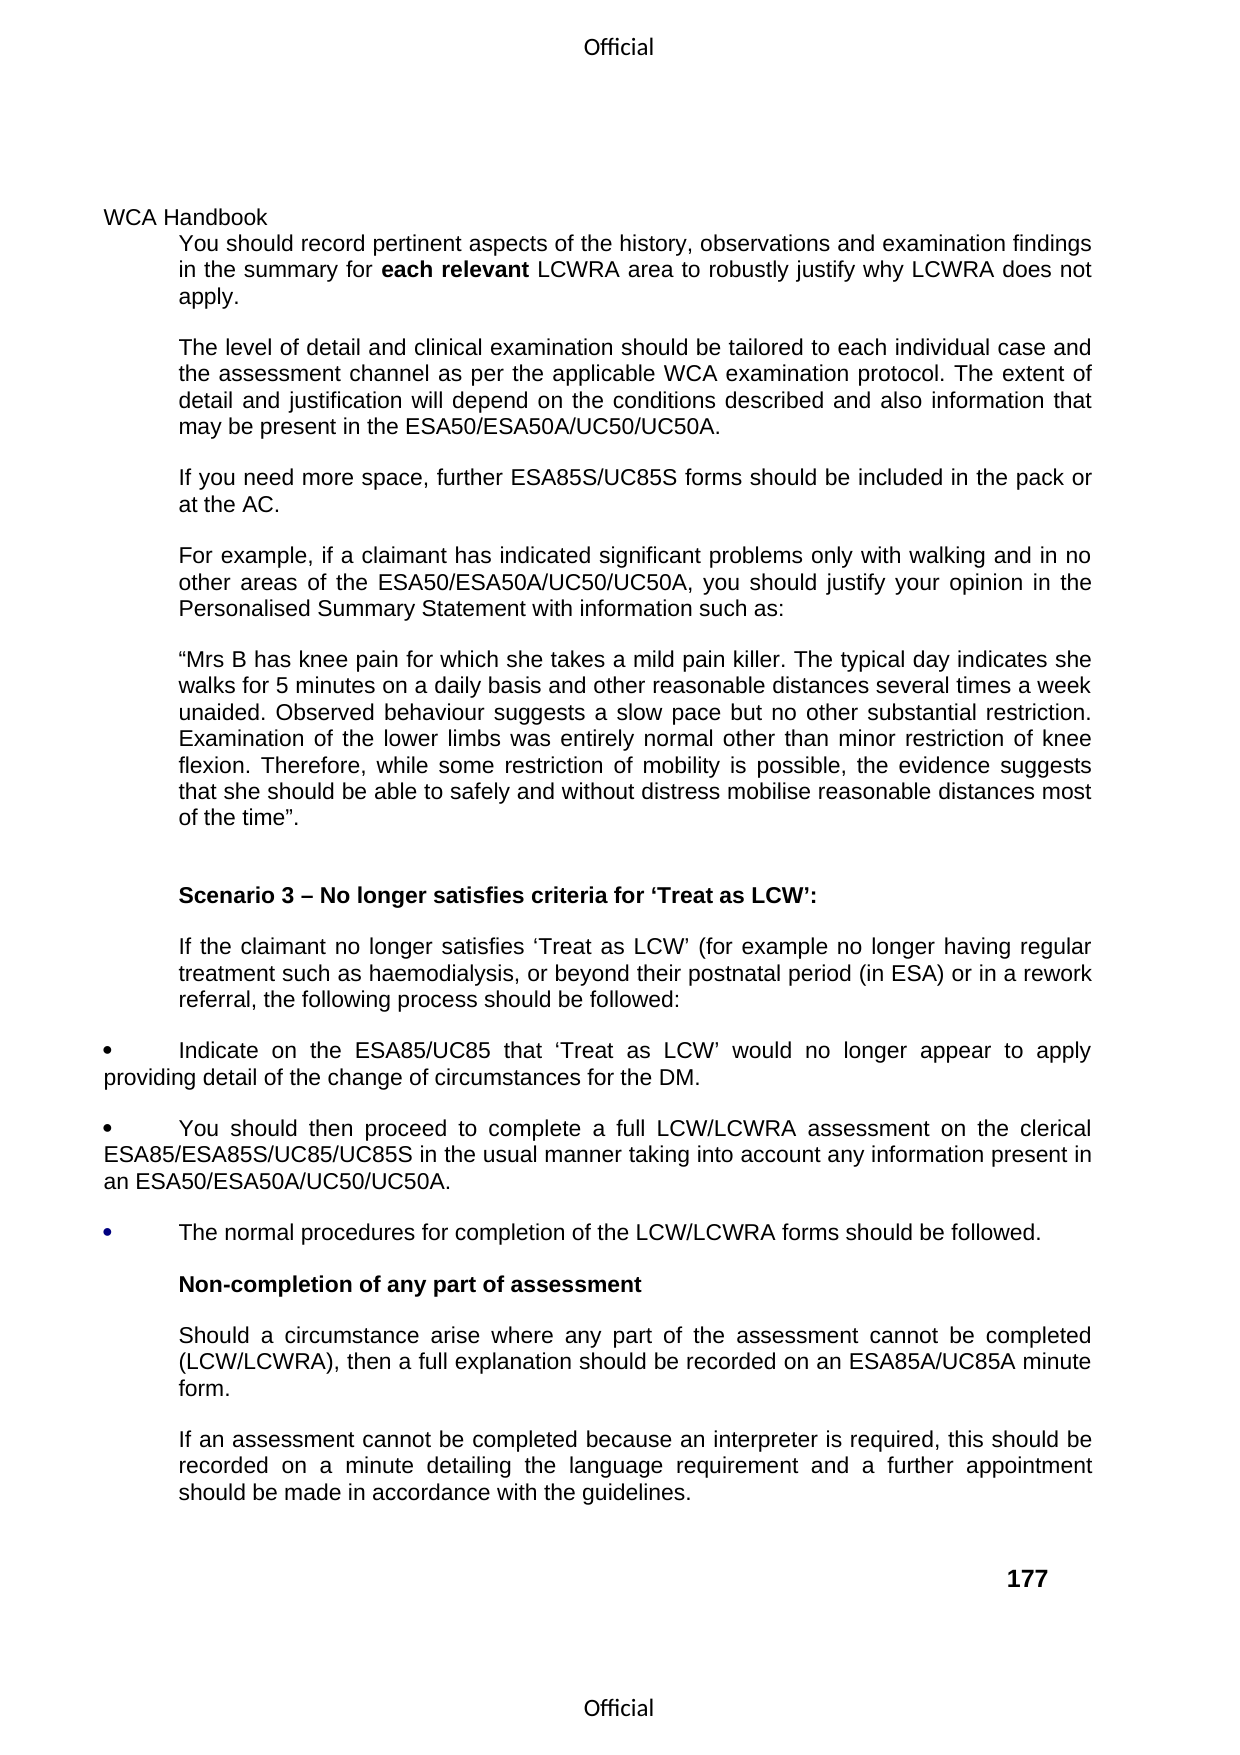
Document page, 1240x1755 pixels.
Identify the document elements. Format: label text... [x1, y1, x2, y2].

text The level of detail and clinical examination should be tailored to each individual case and the assessment channel as per the applicable WCA examination protocol. The extent of detail and justification will depend on the conditions described and also information that may be present in the ESA50/ESA50A/UC50/UC50A. [178, 334, 1093, 439]
list You should then proceed to complete a full LCW/LCWRA assessment on the clerical ESA85/ESA85S/UC85/UC85S in the usual manner taking into account any information present in an ESA50/ESA50A/UC50/UC50A. [103, 1115, 1093, 1194]
text Should a circumstance arise where any part of the assessment cannot be completed (LCW/LCWRA), then a full explanation should be recorded on an ESA85A/UC85A minute form. [178, 1322, 1093, 1401]
subtitle Scenario 3 – No longer satisfies criteria for ‘Treat as LCW’: [103, 882, 1093, 908]
list The normal procedures for completion of the LCW/LCWRA forms should be followed. [103, 1219, 1093, 1246]
text If you need more space, further ESA85S/UC85S forms should be included in the pack or at the AC. [178, 464, 1093, 517]
text If an assessment cannot be completed because an interpreter is required, this should be recorded on a minute detailing the language requirement and a further appointment should be made in accordance with the guidelines. [178, 1426, 1093, 1505]
text For example, if a claimant has indicated significant problems only with walking and in no other areas of the ESA50/ESA50A/UC50/UC50A, you should justify your opinion in the Personalised Summary Statement with information such as: [178, 542, 1093, 621]
text You should record pertinent aspects of the history, observations and examination findings in the summary for each relevant LCWRA area to robustly justify why LCWRA does not apply. [178, 230, 1093, 309]
text Non-completion of any part of assessment [178, 1271, 1093, 1297]
list Indicate on the ESA85/UC85 that ‘Treat as LCW’ would no longer appear to apply providing detail of the change of circumstances for the DM. [103, 1037, 1093, 1090]
text “Mrs B has knee pain for which she takes a mild pain killer. The typical day indicates she walks for 5 minutes on a daily basis and other reasonable distances several times a week unaided. Observed behaviour suggests a slow pace but no other substantial restriction. Examination of the lower limbs was entirely normal other than minor restriction of knee flexion. Therefore, while some restriction of mobility is possible, the evidence suggests that she should be able to safely and without distress mobilise reasonable distances most of the time”. [178, 646, 1093, 831]
text If the claimant no longer satisfies ‘Treat as LCW’ (for example no longer having regular treatment such as haemodialysis, or beyond their postnatal period (in ESA) or in a rework referral, the following process should be followed: [178, 933, 1093, 1012]
